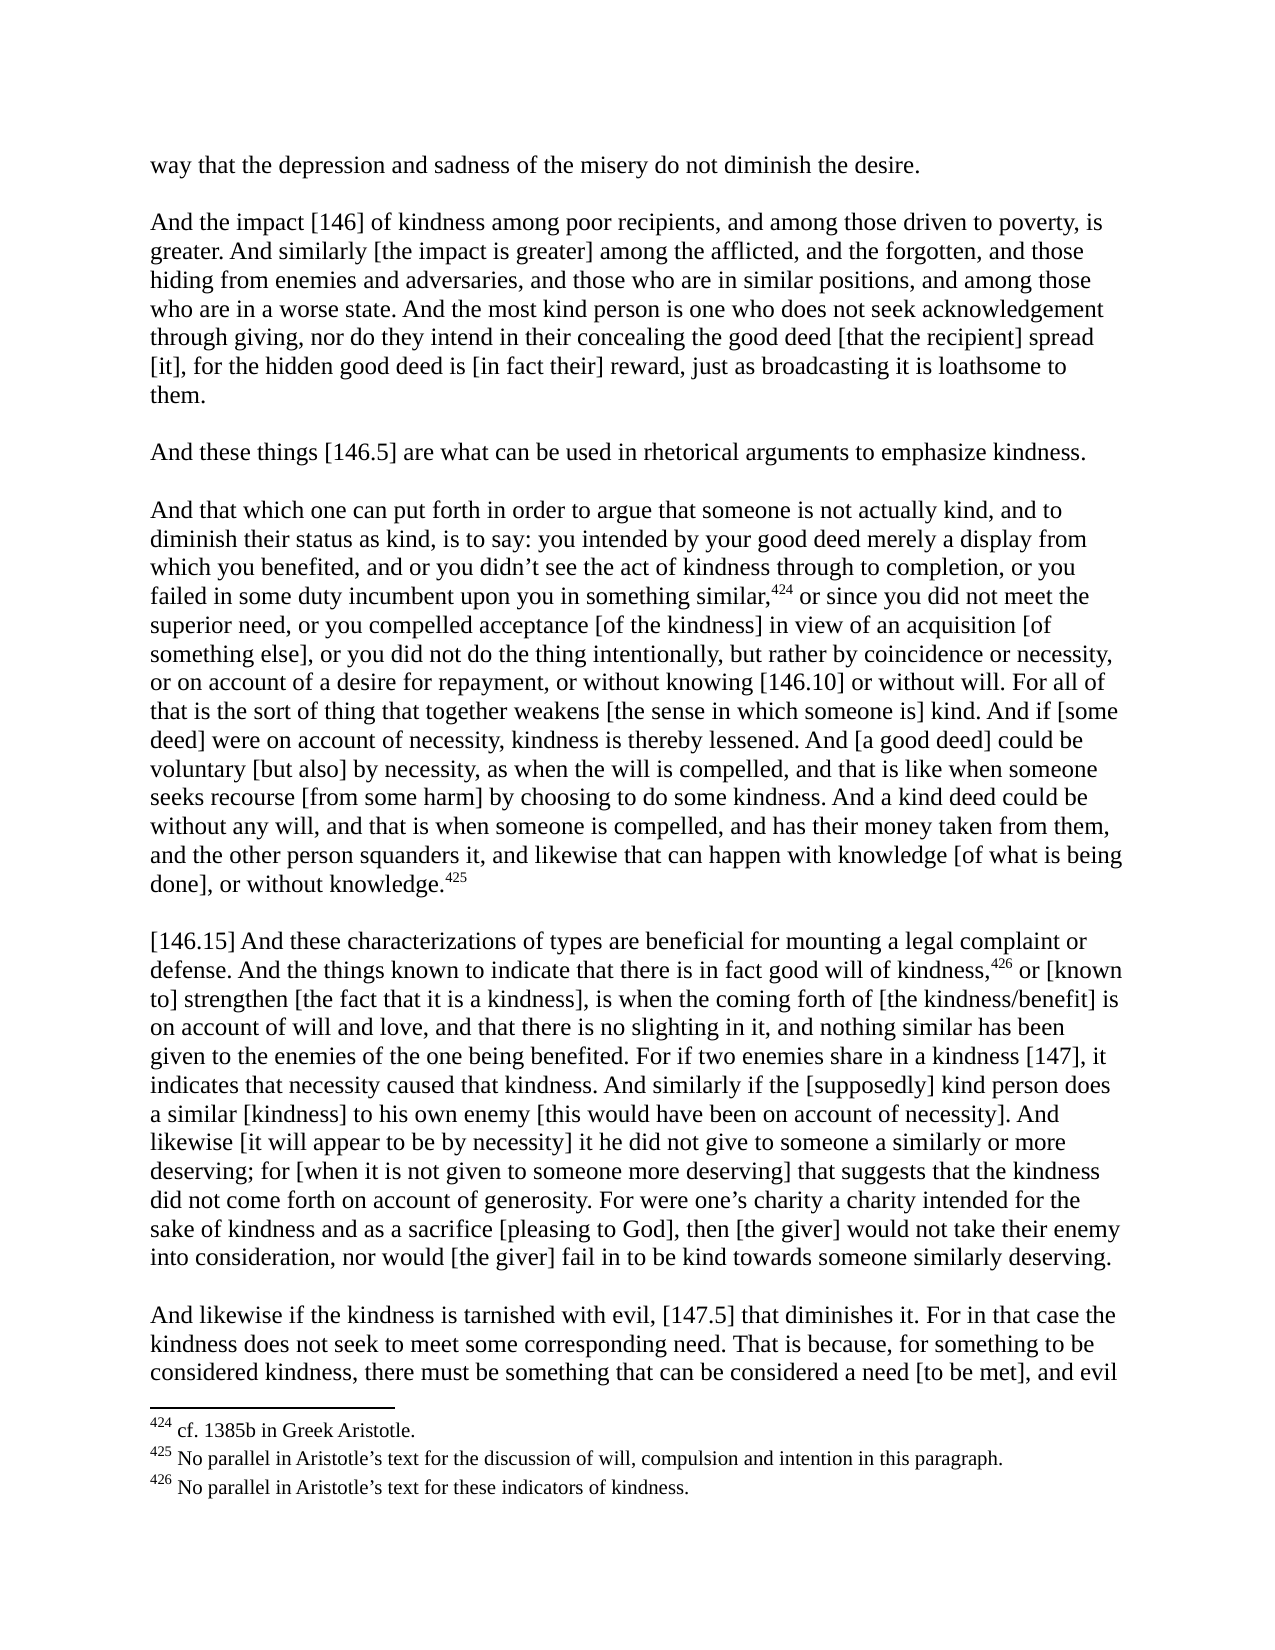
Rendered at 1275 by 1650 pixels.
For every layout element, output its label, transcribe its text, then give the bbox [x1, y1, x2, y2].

text [146.15] And these characterizations of types are beneficial for mounting a legal complaint or defense. And the things known to indicate that there is in fact good will of kindness, or [known to] strengthen [the fact that it is a kindness], is when the coming forth of [the kindness/benefit] is on account of will and love, and that there is no slighting in it, and nothing similar has been given to the enemies of the one being benefited. For if two enemies share in a kindness [147], it indicates that necessity caused that kindness. And similarly if the [supposedly] kind person does a similar [kindness] to his own enemy [this would have been on account of necessity]. And likewise [it will appear to be by necessity] it he did not give to someone a similarly or more deserving; for [when it is not given to someone more deserving] that suggests that the kindness did not come forth on account of generosity. For were one’s charity a charity intended for the sake of kindness and as a sacrifice [pleasing to God], then [the giver] would not take their enemy into consideration, nor would [the giver] fail in to be kind towards someone similarly deserving. [150, 926, 1125, 1271]
text No parallel in Aristotle’s text for these indicators of kindness. [150, 1471, 1125, 1500]
text And the impact [146] of kindness among poor recipients, and among those driven to poverty, is greater. And similarly [the impact is greater] among the afflicted, and the forgotten, and those hiding from enemies and adversaries, and those who are in similar positions, and among those who are in a worse state. And the most kind person is one who does not seek acknowledgement through giving, nor do they intend in their concealing the good deed [that the recipient] spread [it], for the hidden good deed is [in fact their] reward, just as broadcasting it is loathsome to them. [150, 207, 1125, 409]
text And these things [146.5] are what can be used in rhetorical arguments to emphasize kindness. [150, 437, 1125, 466]
text And likewise if the kindness is tarnished with evil, [147.5] that diminishes it. For in that case the kindness does not seek to meet some corresponding need. That is because, for something to be considered kindness, there must be something that can be considered a need [to be met], and evil [150, 1300, 1125, 1386]
text No parallel in Aristotle’s text for the discussion of will, compulsion and intention in this paragraph. [150, 1442, 1125, 1471]
text cf. 1385b in Greek Aristotle. [150, 1414, 1125, 1442]
text And that which one can put forth in order to argue that someone is not actually kind, and to diminish their status as kind, is to say: you intended by your good deed merely a display from which you benefited, and or you didn’t see the act of kindness through to completion, or you failed in some duty incumbent upon you in something similar, or since you did not meet the superior need, or you compelled acceptance [of the kindness] in view of an acquisition [of something else], or you did not do the thing intentionally, but rather by coincidence or necessity, or on account of a desire for repayment, or without knowing [146.10] or without will. For all of that is the sort of thing that together weakens [the sense in which someone is] kind. And if [some deed] were on account of necessity, kindness is thereby lessened. And [a good deed] could be voluntary [but also] by necessity, as when the will is compelled, and that is like when someone seeks recourse [from some harm] by choosing to do some kindness. And a kind deed could be without any will, and that is when someone is compelled, and has their money taken from them, and the other person squanders it, and likewise that can happen with knowledge [of what is being done], or without knowledge. [150, 495, 1125, 897]
text way that the depression and sadness of the misery do not diminish the desire. [150, 150, 1125, 179]
